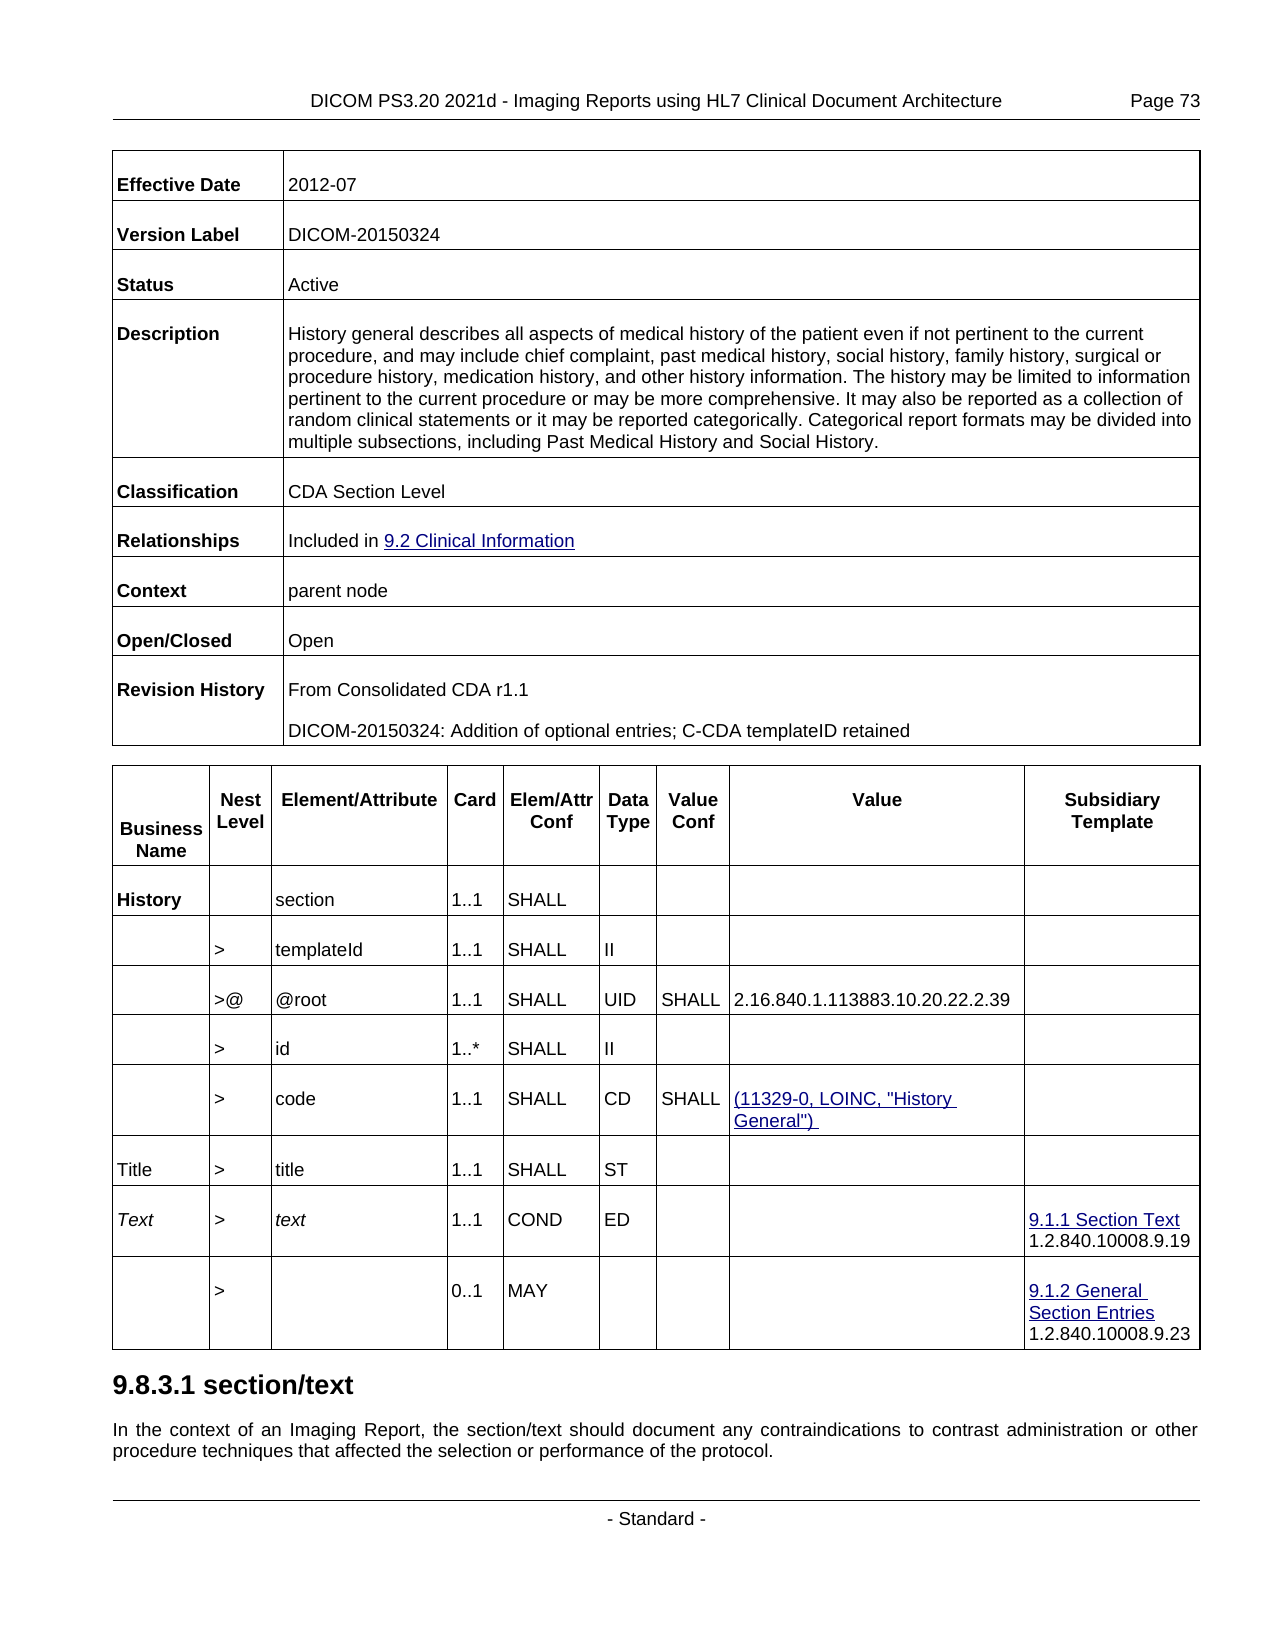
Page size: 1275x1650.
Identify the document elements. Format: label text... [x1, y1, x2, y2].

table_header Subsidiary Template [1025, 766, 1199, 865]
table_cell > [210, 916, 271, 964]
table_cell CD [600, 1065, 656, 1135]
table_cell CDA Section Level [284, 458, 1199, 506]
table_cell 0..1 [448, 1257, 503, 1349]
table_cell [657, 866, 729, 915]
table_cell [657, 1186, 729, 1256]
table_cell Effective Date [113, 151, 283, 200]
table_cell Active [284, 250, 1199, 299]
table_cell [1025, 1015, 1199, 1064]
table_cell text [272, 1186, 447, 1256]
table_cell [730, 1015, 1024, 1064]
table_cell ST [600, 1136, 656, 1185]
table_cell COND [504, 1186, 599, 1256]
text In the context of an Imaging Report, the section/text should document any contraindications to contrast administration or other procedure techniques that affected the selection or performance of the protocol. [112, 1419, 1200, 1462]
table_cell 1..* [448, 1015, 503, 1064]
table_cell Title [113, 1136, 209, 1185]
table_cell SHALL [504, 1136, 599, 1185]
table_cell Included in 9.2 Clinical Information [284, 507, 1199, 556]
table_cell Description [113, 300, 283, 457]
table_cell SHALL [504, 866, 599, 915]
table_cell Relationships [113, 507, 283, 556]
table_cell History [113, 866, 209, 915]
table_cell >@ [210, 966, 271, 1014]
table_cell 9.1.1 Section Text 1.2.840.10008.9.19 [1025, 1186, 1199, 1256]
table_cell title [272, 1136, 447, 1185]
table_cell [1025, 1136, 1199, 1185]
table_cell [113, 1015, 209, 1064]
table_cell > [210, 1065, 271, 1135]
table_cell 1..1 [448, 916, 503, 964]
table_cell 1..1 [448, 966, 503, 1014]
table_cell [657, 1136, 729, 1185]
table_cell @root [272, 966, 447, 1014]
table_cell (11329-0, LOINC, "History General") [730, 1065, 1024, 1135]
table_header Value [730, 766, 1024, 865]
table_cell [210, 866, 271, 915]
table_cell [113, 1065, 209, 1135]
table_cell [657, 1257, 729, 1349]
table_cell History general describes all aspects of medical history of the patient even if not pertinent to the current procedure, and may include chief complaint, past medical history, social history, family history, surgical or procedure history, medication history, and other history information. The history may be limited to information pertinent to the current procedure or may be more comprehensive. It may also be reported as a collection of random clinical statements or it may be reported categorically. Categorical report formats may be divided into multiple subsections, including Past Medical History and Social History. [284, 300, 1199, 457]
table_cell DICOM-20150324 [284, 201, 1199, 249]
table_cell MAY [504, 1257, 599, 1349]
table_cell [657, 1015, 729, 1064]
table_cell Revision History [113, 656, 283, 745]
table_cell [600, 866, 656, 915]
table_cell SHALL [504, 1065, 599, 1135]
table_cell SHALL [504, 966, 599, 1014]
table_cell [657, 916, 729, 964]
table_cell [1025, 916, 1199, 964]
table_cell II [600, 1015, 656, 1064]
table_header Business Name [113, 766, 209, 865]
table_cell 1..1 [448, 1065, 503, 1135]
table_cell > [210, 1015, 271, 1064]
table_cell template​Id [272, 916, 447, 964]
table_cell > [210, 1257, 271, 1349]
table_cell SHALL [657, 966, 729, 1014]
table_header Value Conf [657, 766, 729, 865]
table_cell [1025, 866, 1199, 915]
table_cell Version Label [113, 201, 283, 249]
table_cell SHALL [504, 916, 599, 964]
table_cell Status [113, 250, 283, 299]
table_header Nest Level [210, 766, 271, 865]
table_cell > [210, 1136, 271, 1185]
table_cell Text [113, 1186, 209, 1256]
table_cell section [272, 866, 447, 915]
table_cell Classification [113, 458, 283, 506]
table_cell [272, 1257, 447, 1349]
table_cell [113, 1257, 209, 1349]
table_header Elem/Attr Conf [504, 766, 599, 865]
text 9.8.3.1 section/text [112, 1369, 1200, 1400]
table_cell [730, 1136, 1024, 1185]
table_cell Context [113, 557, 283, 606]
table_cell [113, 916, 209, 964]
table_header Data Type [600, 766, 656, 865]
table_cell SHALL [657, 1065, 729, 1135]
table_cell 2.16.840.1.113883.​10.20.22.2.39 [730, 966, 1024, 1014]
table_cell parent node [284, 557, 1199, 606]
table_cell [1025, 966, 1199, 1014]
table_cell From Consolidated CDA r1.1 DICOM-20150324: Addition of optional entries; C-CDA templateID retained [284, 656, 1199, 745]
table_cell 9.1.2 General Section Entries 1.2.840.10008.9.23 [1025, 1257, 1199, 1349]
table_cell > [210, 1186, 271, 1256]
table_cell ED [600, 1186, 656, 1256]
table_cell [730, 1257, 1024, 1349]
table_cell [113, 966, 209, 1014]
table_header Element/​Attribute [272, 766, 447, 865]
table_cell [1025, 1065, 1199, 1135]
table_cell Open [284, 607, 1199, 655]
table_cell 1..1 [448, 1186, 503, 1256]
table_cell [730, 1186, 1024, 1256]
table_header Card [448, 766, 503, 865]
table_cell SHALL [504, 1015, 599, 1064]
table_cell UID [600, 966, 656, 1014]
table_cell [730, 866, 1024, 915]
table_cell code [272, 1065, 447, 1135]
table_cell [600, 1257, 656, 1349]
table_cell 2012-07 [284, 151, 1199, 200]
table_cell 1..1 [448, 1136, 503, 1185]
table_cell 1..1 [448, 866, 503, 915]
table_cell [730, 916, 1024, 964]
table_cell Open/Closed [113, 607, 283, 655]
table_cell II [600, 916, 656, 964]
table_cell id [272, 1015, 447, 1064]
